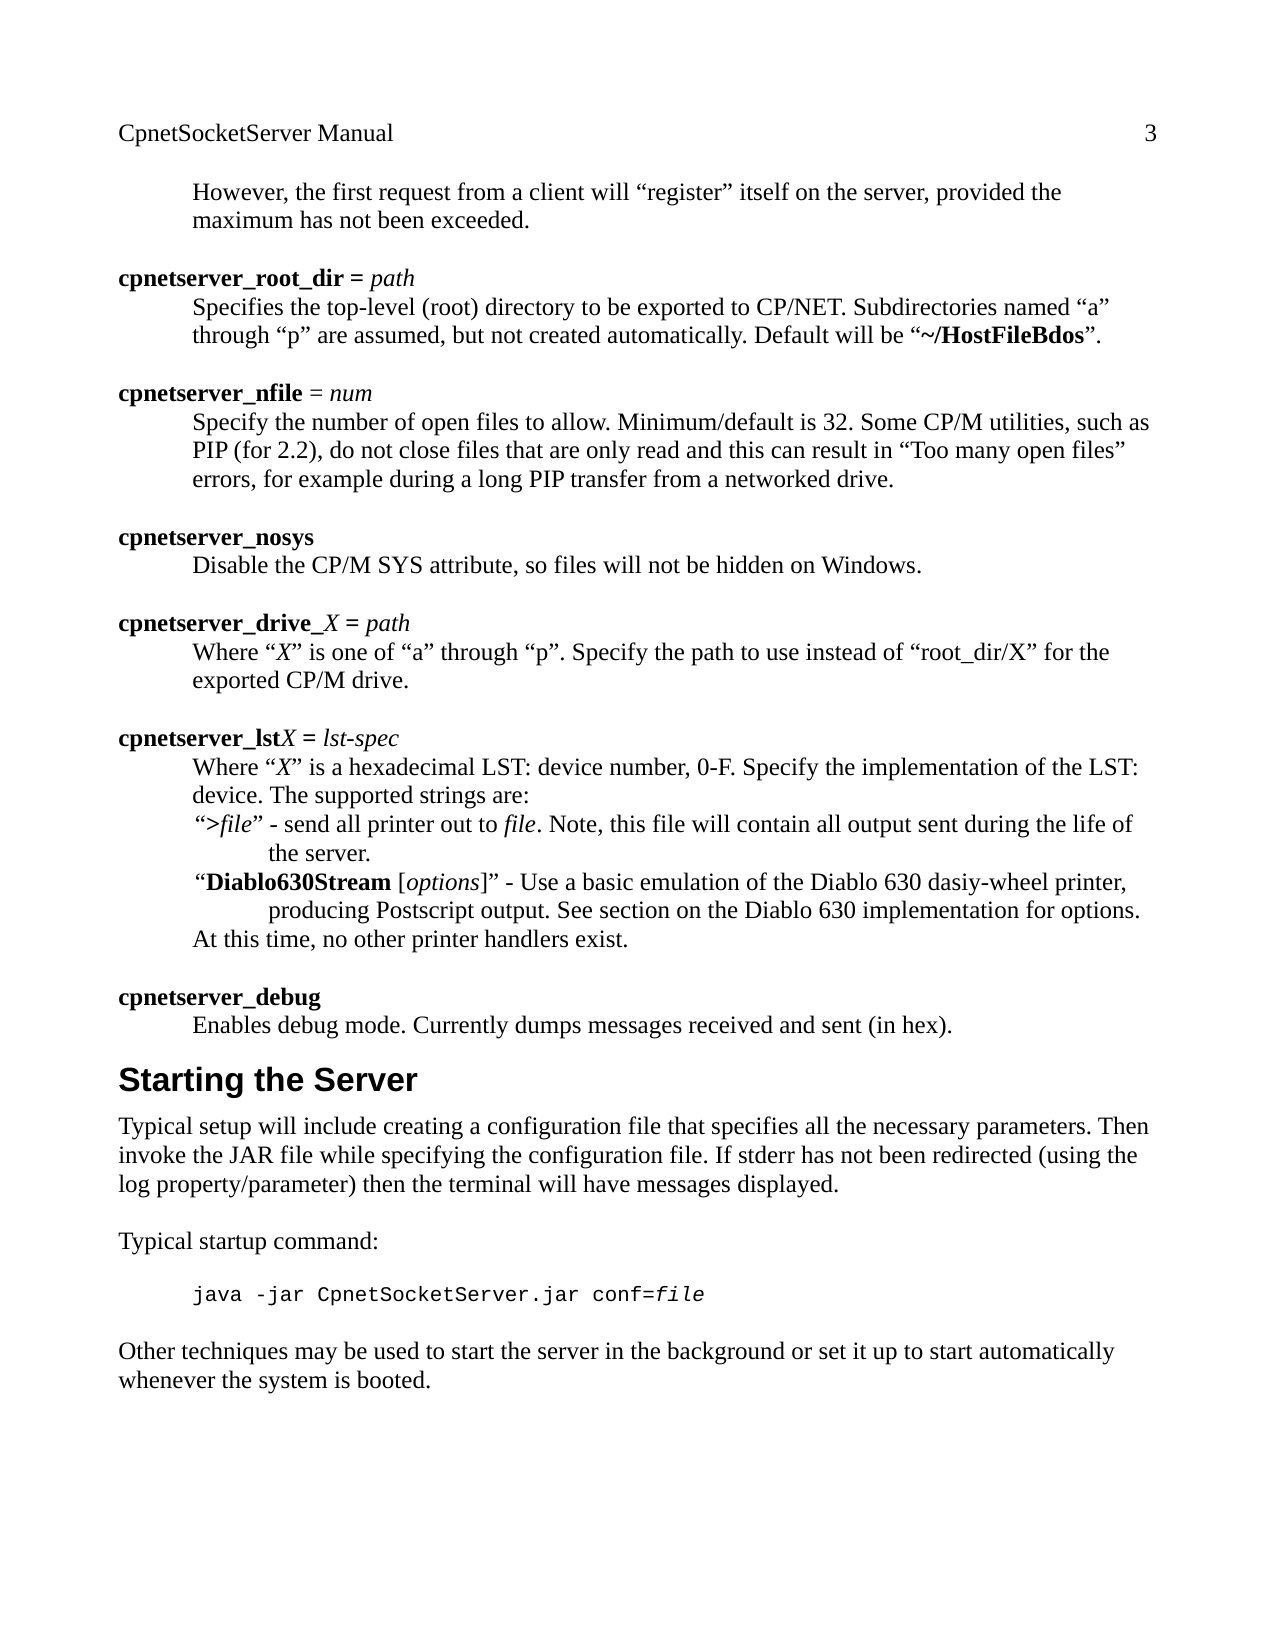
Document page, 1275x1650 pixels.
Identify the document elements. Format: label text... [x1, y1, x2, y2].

text Disable the CP/M SYS attribute, so files will not be hidden on Windows. [192, 551, 1157, 579]
text Specify the number of open files to allow. Minimum/default is 32. Some CP/M utilities, such as PIP (for 2.2), do not close files that are only read and this can result in “Too many open files” errors, for example during a long PIP transfer from a networked drive. [192, 407, 1157, 493]
text At this time, no other printer handlers exist. [192, 924, 1157, 953]
text “>file” - send all printer out to file. Note, this file will contain all output sent during the life of the server. [194, 809, 1157, 867]
text Typical startup command: [118, 1226, 1157, 1255]
text cpnetserver_debug [118, 982, 1157, 1011]
text Other techniques may be used to start the server in the background or set it up to start automatically whenever the system is booted. [118, 1336, 1157, 1394]
text cpnetserver_nosys [118, 522, 1157, 551]
text Enables debug mode. Currently dumps messages received and sent (in hex). [192, 1011, 1157, 1039]
text java -jar CpnetSocketServer.jar conf=file [192, 1284, 1157, 1307]
subtitle Starting the Server [118, 1060, 1157, 1099]
text cpnetserver_root_dir = path [118, 263, 1157, 292]
text Specifies the top-level (root) directory to be exported to CP/NET. Subdirectories named “a” through “p” are assumed, but not created automatically. Default will be “~/HostFileBdos”. [192, 292, 1157, 349]
text Where “X” is a hexadecimal LST: device number, 0-F. Specify the implementation of the LST: device. The supported strings are: [192, 752, 1157, 809]
text Where “X” is one of “a” through “p”. Specify the path to use instead of “root_dir/X” for the exported CP/M drive. [192, 637, 1157, 694]
text Typical setup will include creating a configuration file that specifies all the necessary parameters. Then invoke the JAR file while specifying the configuration file. If stderr has not been redirected (using the log property/parameter) then the terminal will have messages displayed. [118, 1111, 1157, 1198]
text “Diablo630Stream [options]” - Use a basic emulation of the Diablo 630 dasiy-wheel printer, producing Postscript output. See section on the Diablo 630 implementation for options. [194, 867, 1157, 924]
text cpnetserver_lstX = lst-spec [118, 723, 1157, 752]
text cpnetserver_nfile = num [118, 378, 1157, 407]
text cpnetserver_drive_X = path [118, 608, 1157, 637]
text However, the first request from a client will “register” itself on the server, provided the maximum has not been exceeded. [192, 177, 1157, 234]
